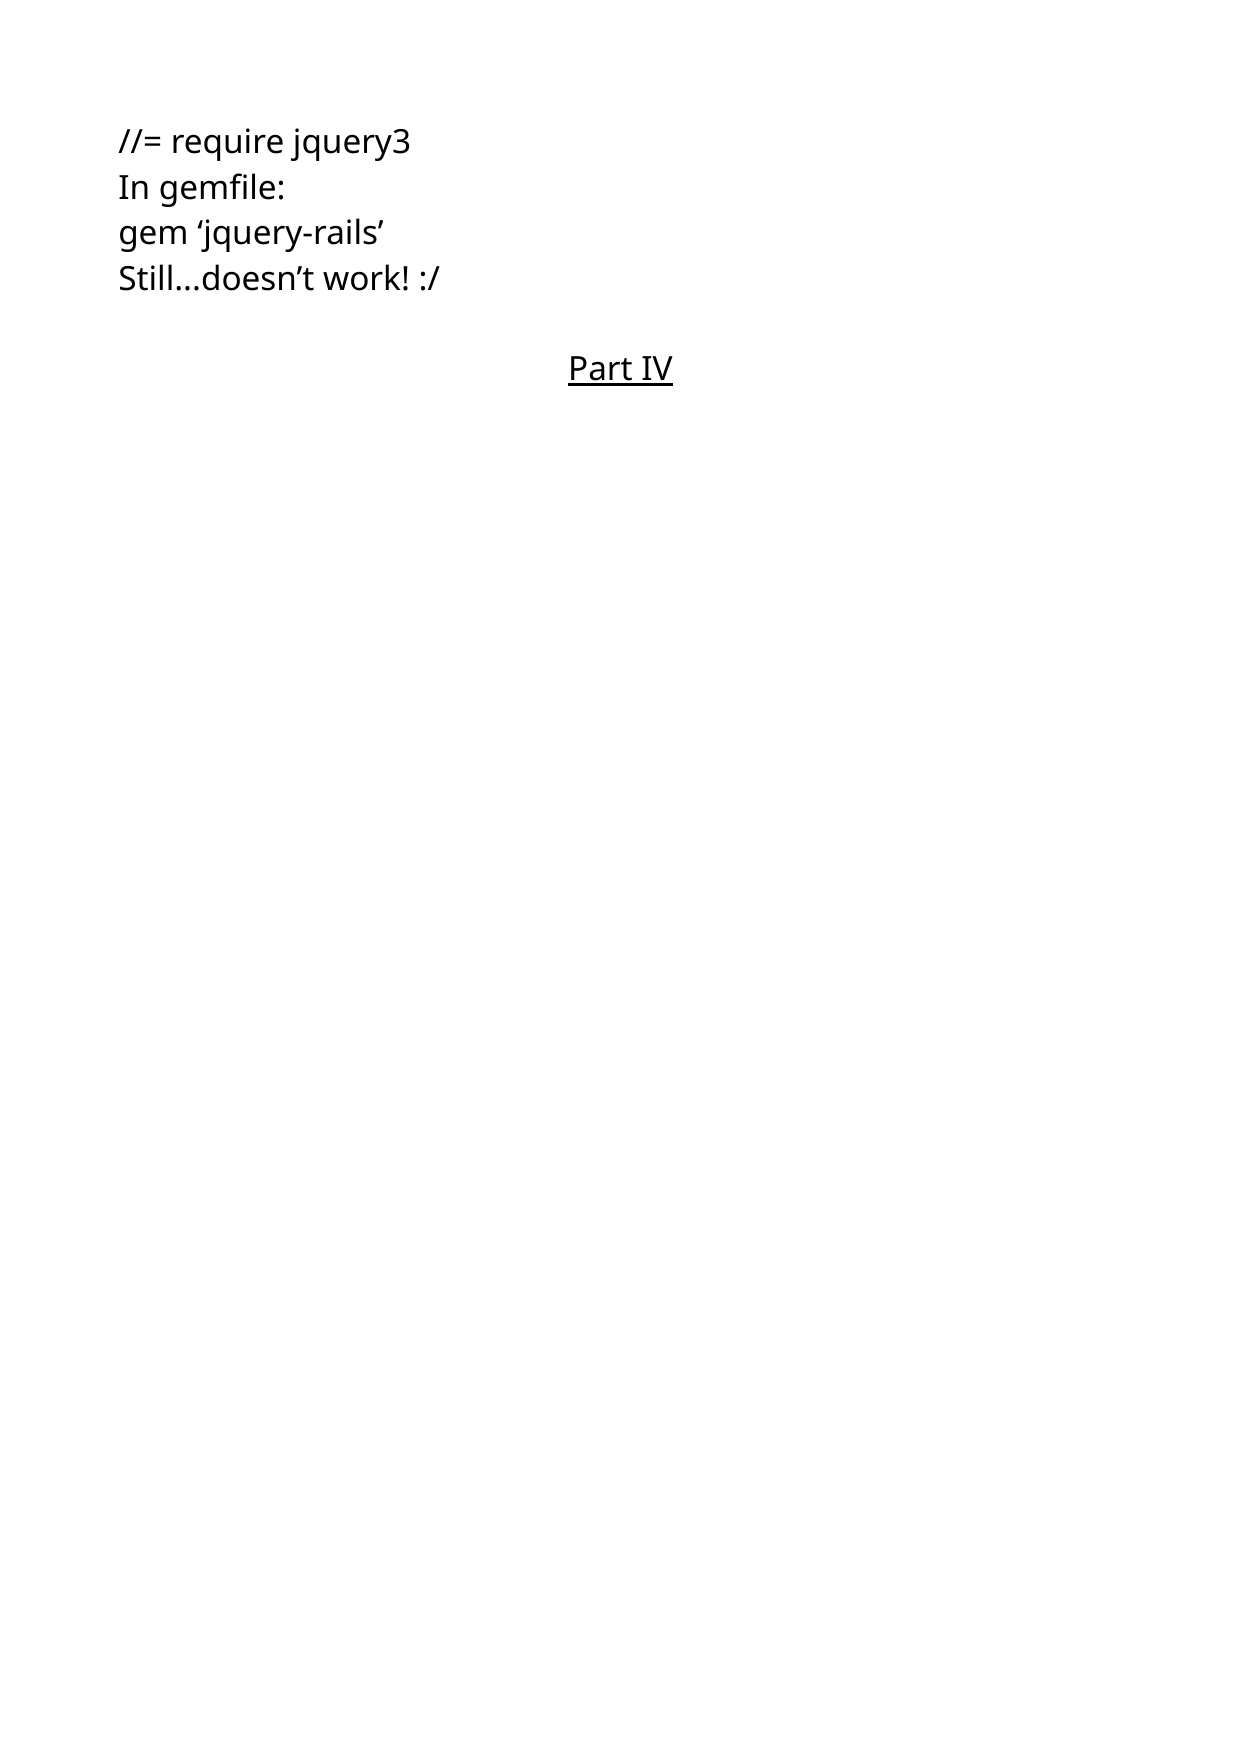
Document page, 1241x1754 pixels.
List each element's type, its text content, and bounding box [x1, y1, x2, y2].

text //= require jquery3 [118, 118, 1122, 163]
text gem ‘jquery-rails’ [118, 209, 1122, 254]
text In gemfile: [118, 163, 1122, 209]
text Part IV [118, 345, 1122, 391]
text Still...doesn’t work! :/ [118, 254, 1122, 300]
